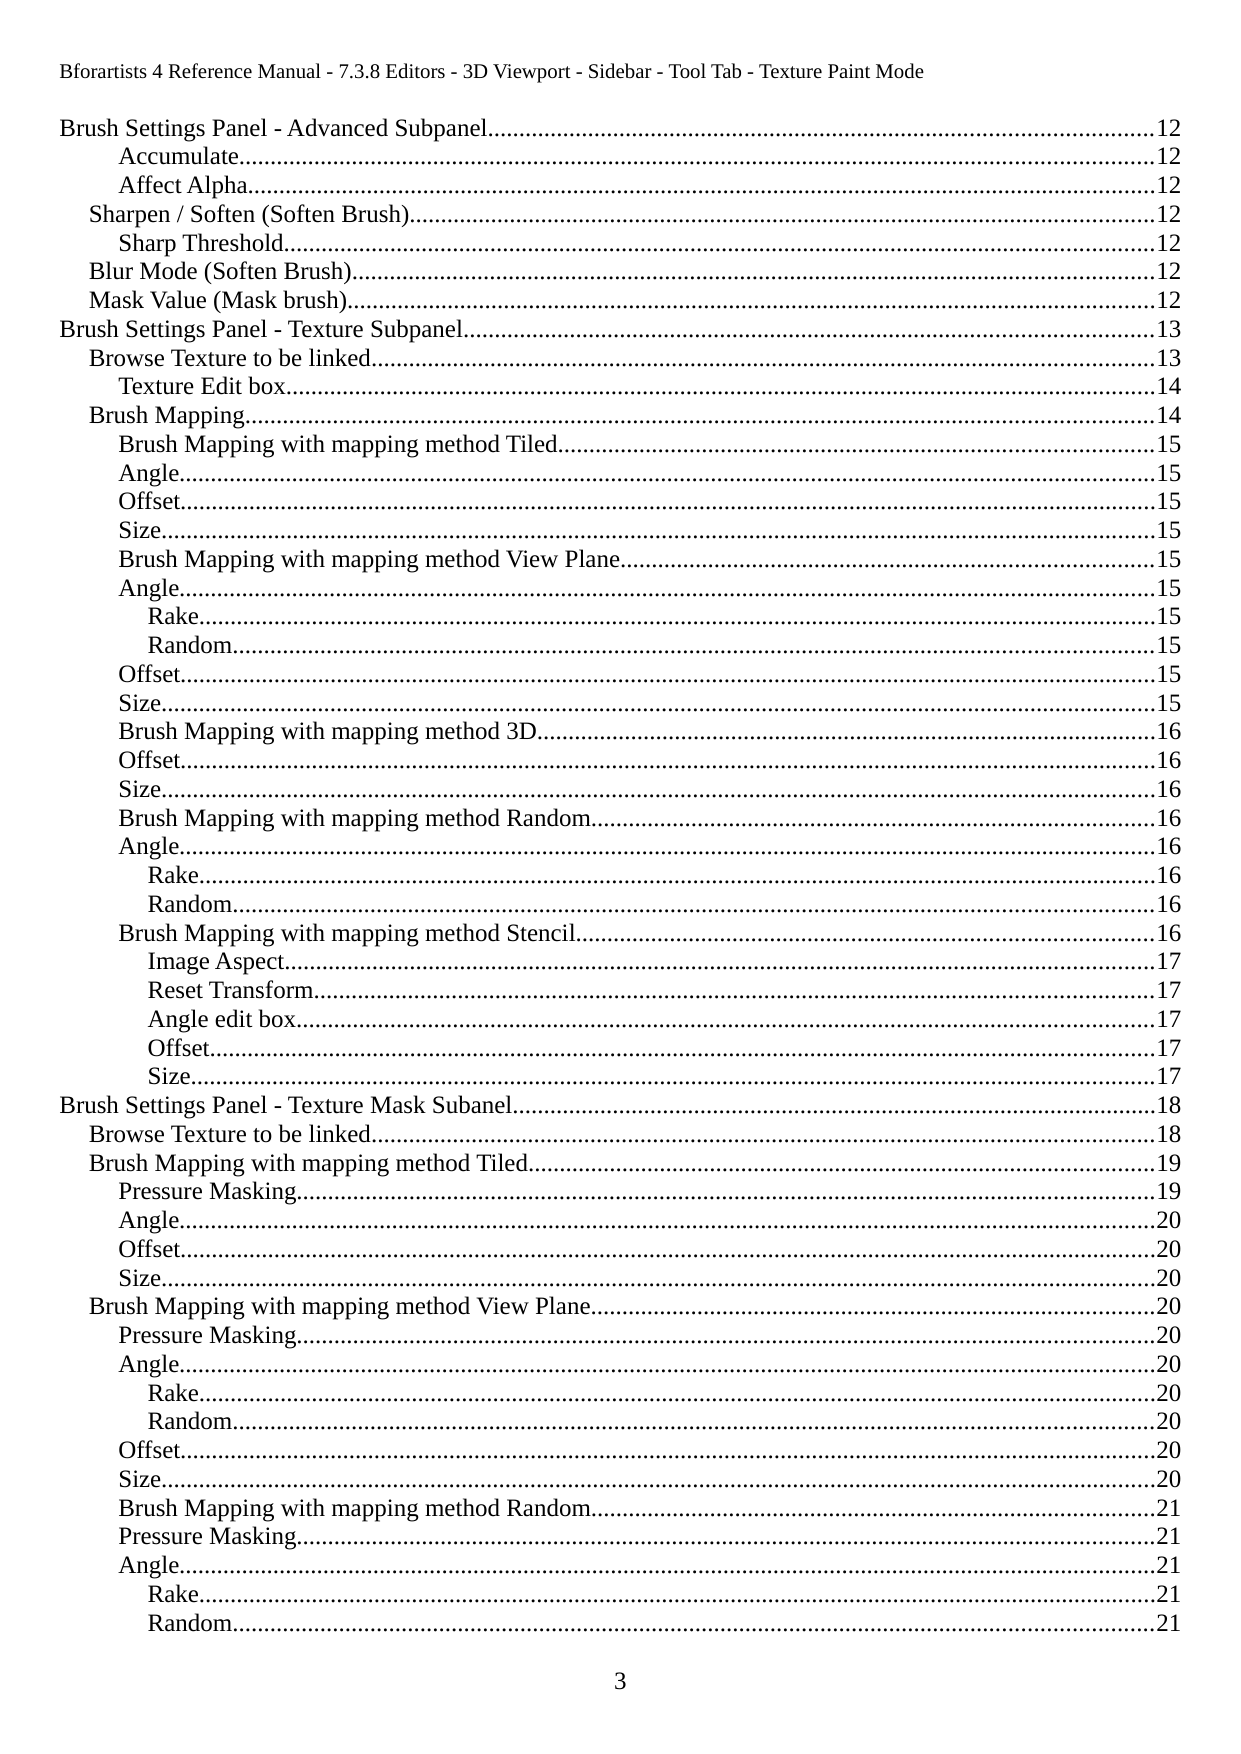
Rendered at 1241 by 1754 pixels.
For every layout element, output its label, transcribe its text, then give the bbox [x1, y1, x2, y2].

text Pressure Masking 20 [118, 1320, 1181, 1349]
text Offset 20 [118, 1234, 1181, 1263]
text Angle 20 [118, 1349, 1181, 1378]
text Rake 20 [147, 1378, 1181, 1406]
text Brush Mapping with mapping method Tiled 15 [118, 429, 1181, 458]
text Rake 15 [147, 601, 1181, 630]
text Mask Value (Mask brush) 12 [88, 285, 1181, 314]
text Pressure Masking 19 [118, 1176, 1181, 1205]
text Blur Mode (Soften Brush) 12 [88, 256, 1181, 285]
text Angle 21 [118, 1550, 1181, 1579]
text Offset 15 [118, 486, 1181, 515]
text Brush Mapping with mapping method 3D 16 [118, 716, 1181, 745]
text Random 21 [147, 1608, 1181, 1636]
text Affect Alpha 12 [118, 170, 1181, 199]
text Brush Mapping with mapping method View Plane 15 [118, 544, 1181, 573]
text Rake 16 [147, 860, 1181, 889]
text Angle 20 [118, 1205, 1181, 1234]
text Brush Mapping with mapping method View Plane 20 [88, 1291, 1181, 1320]
text Angle 16 [118, 831, 1181, 860]
text Sharp Threshold 12 [118, 228, 1181, 256]
text Offset 15 [118, 659, 1181, 688]
text Offset 17 [147, 1033, 1181, 1061]
text Sharpen / Soften (Soften Brush) 12 [88, 199, 1181, 228]
text Browse Texture to be linked 18 [88, 1119, 1181, 1148]
text Brush Settings Panel - Advanced Subpanel 12 [59, 113, 1181, 141]
text Image Aspect 17 [147, 946, 1181, 975]
text Brush Mapping 14 [88, 400, 1181, 429]
text Brush Mapping with mapping method Random 16 [118, 803, 1181, 831]
text Pressure Masking 21 [118, 1521, 1181, 1550]
text Size 20 [118, 1263, 1181, 1291]
text Texture Edit box 14 [118, 371, 1181, 400]
text Size 16 [118, 774, 1181, 803]
text Angle 15 [118, 573, 1181, 601]
text Brush Mapping with mapping method Random 21 [118, 1493, 1181, 1521]
text Size 15 [118, 515, 1181, 544]
text Random 16 [147, 889, 1181, 918]
text Angle edit box 17 [147, 1004, 1181, 1033]
text Size 20 [118, 1464, 1181, 1493]
text Brush Settings Panel - Texture Subpanel 13 [59, 314, 1181, 343]
text Accumulate 12 [118, 141, 1181, 170]
text Offset 20 [118, 1435, 1181, 1464]
text Random 20 [147, 1406, 1181, 1435]
text Rake 21 [147, 1579, 1181, 1608]
text Browse Texture to be linked 13 [88, 343, 1181, 371]
text Offset 16 [118, 745, 1181, 774]
text Brush Mapping with mapping method Tiled 19 [88, 1148, 1181, 1176]
text Size 15 [118, 688, 1181, 716]
text Random 15 [147, 630, 1181, 659]
text Size 17 [147, 1061, 1181, 1090]
text Angle 15 [118, 458, 1181, 486]
text Brush Settings Panel - Texture Mask Subanel 18 [59, 1090, 1181, 1119]
text Brush Mapping with mapping method Stencil 16 [118, 918, 1181, 946]
text Reset Transform 17 [147, 975, 1181, 1004]
